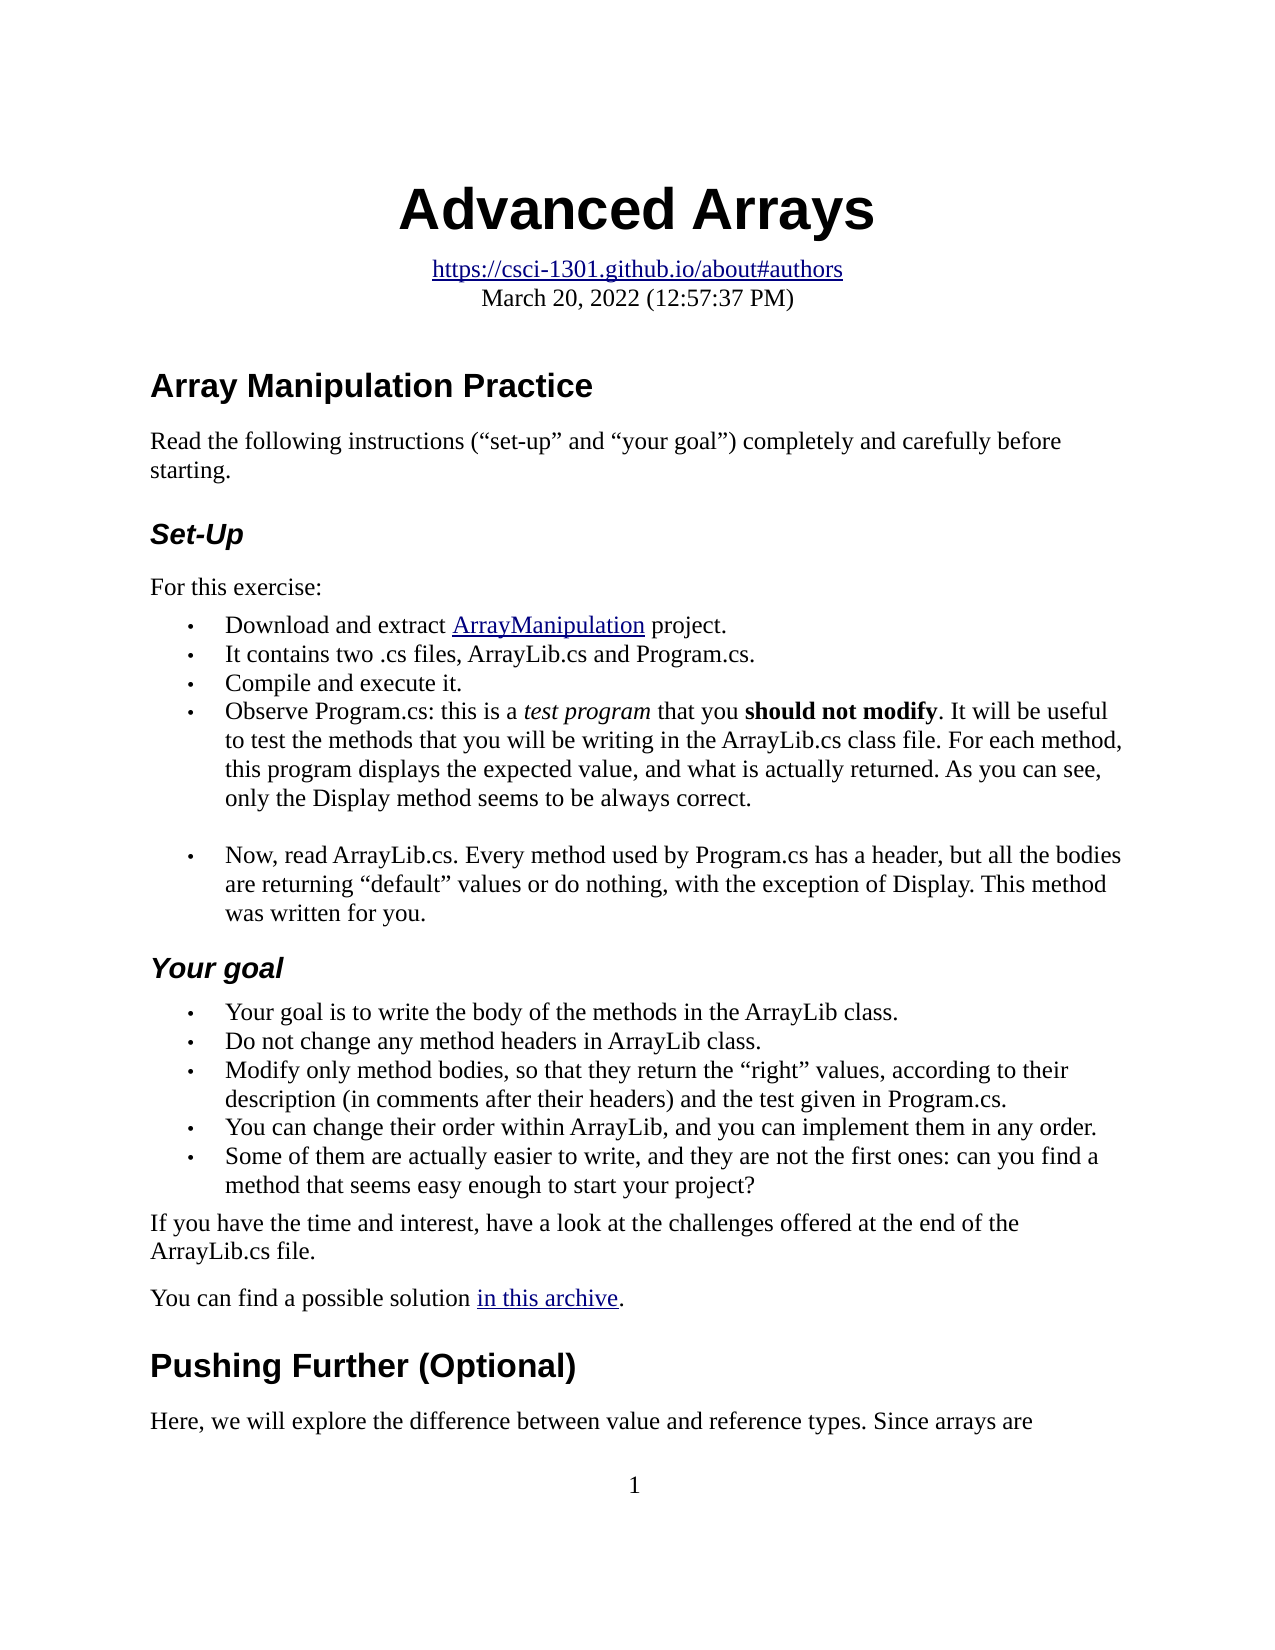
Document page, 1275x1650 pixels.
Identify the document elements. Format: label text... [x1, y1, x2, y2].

subtitle Your goal [150, 951, 1125, 985]
list Modify only method bodies, so that they return the “right” values, according to their description (in comments after their headers) and the test given in Program.cs. [187, 1055, 1125, 1112]
list It contains two .cs files, ArrayLib.cs and Program.cs. [187, 639, 1125, 668]
text For this exercise: [150, 572, 1125, 601]
list Now, read ArrayLib.cs. Every method used by Program.cs has a header, but all the bodies are returning “default” values or do nothing, with the exception of Display. This method was written for you. [187, 840, 1125, 926]
subtitle Pushing Further (Optional) [150, 1346, 1125, 1384]
subtitle Set-Up [150, 517, 1125, 551]
text If you have the time and interest, have a look at the challenges offered at the end of the ArrayLib.cs file. [150, 1208, 1125, 1265]
list You can change their order within ArrayLib, and you can implement them in any order. [187, 1112, 1125, 1141]
text https://csci-1301.github.io/about#authors [150, 254, 1125, 283]
list Compile and execute it. [187, 668, 1125, 696]
title Advanced Arrays [150, 175, 1125, 242]
text Read the following instructions (“set-up” and “your goal”) completely and carefully before starting. [150, 426, 1125, 483]
subtitle Array Manipulation Practice [150, 366, 1125, 404]
list Download and extract ArrayManipulation project. [187, 610, 1125, 639]
text Here, we will explore the difference between value and reference types. Since arrays are [150, 1406, 1125, 1434]
list Some of them are actually easier to write, and they are not the first ones: can you find a method that seems easy enough to start your project? [187, 1141, 1125, 1199]
text You can find a possible solution in this archive. [150, 1283, 1125, 1312]
list Do not change any method headers in ArrayLib class. [187, 1026, 1125, 1055]
text March 20, 2022 (12:57:37 PM) [150, 283, 1125, 312]
list Your goal is to write the body of the methods in the ArrayLib class. [187, 997, 1125, 1026]
list Observe Program.cs: this is a test program that you should not modify. It will be useful to test the methods that you will be writing in the ArrayLib.cs class file. For each method, this program displays the expected value, and what is actually returned. As you can see, only the Display method seems to be always correct. [187, 696, 1125, 840]
